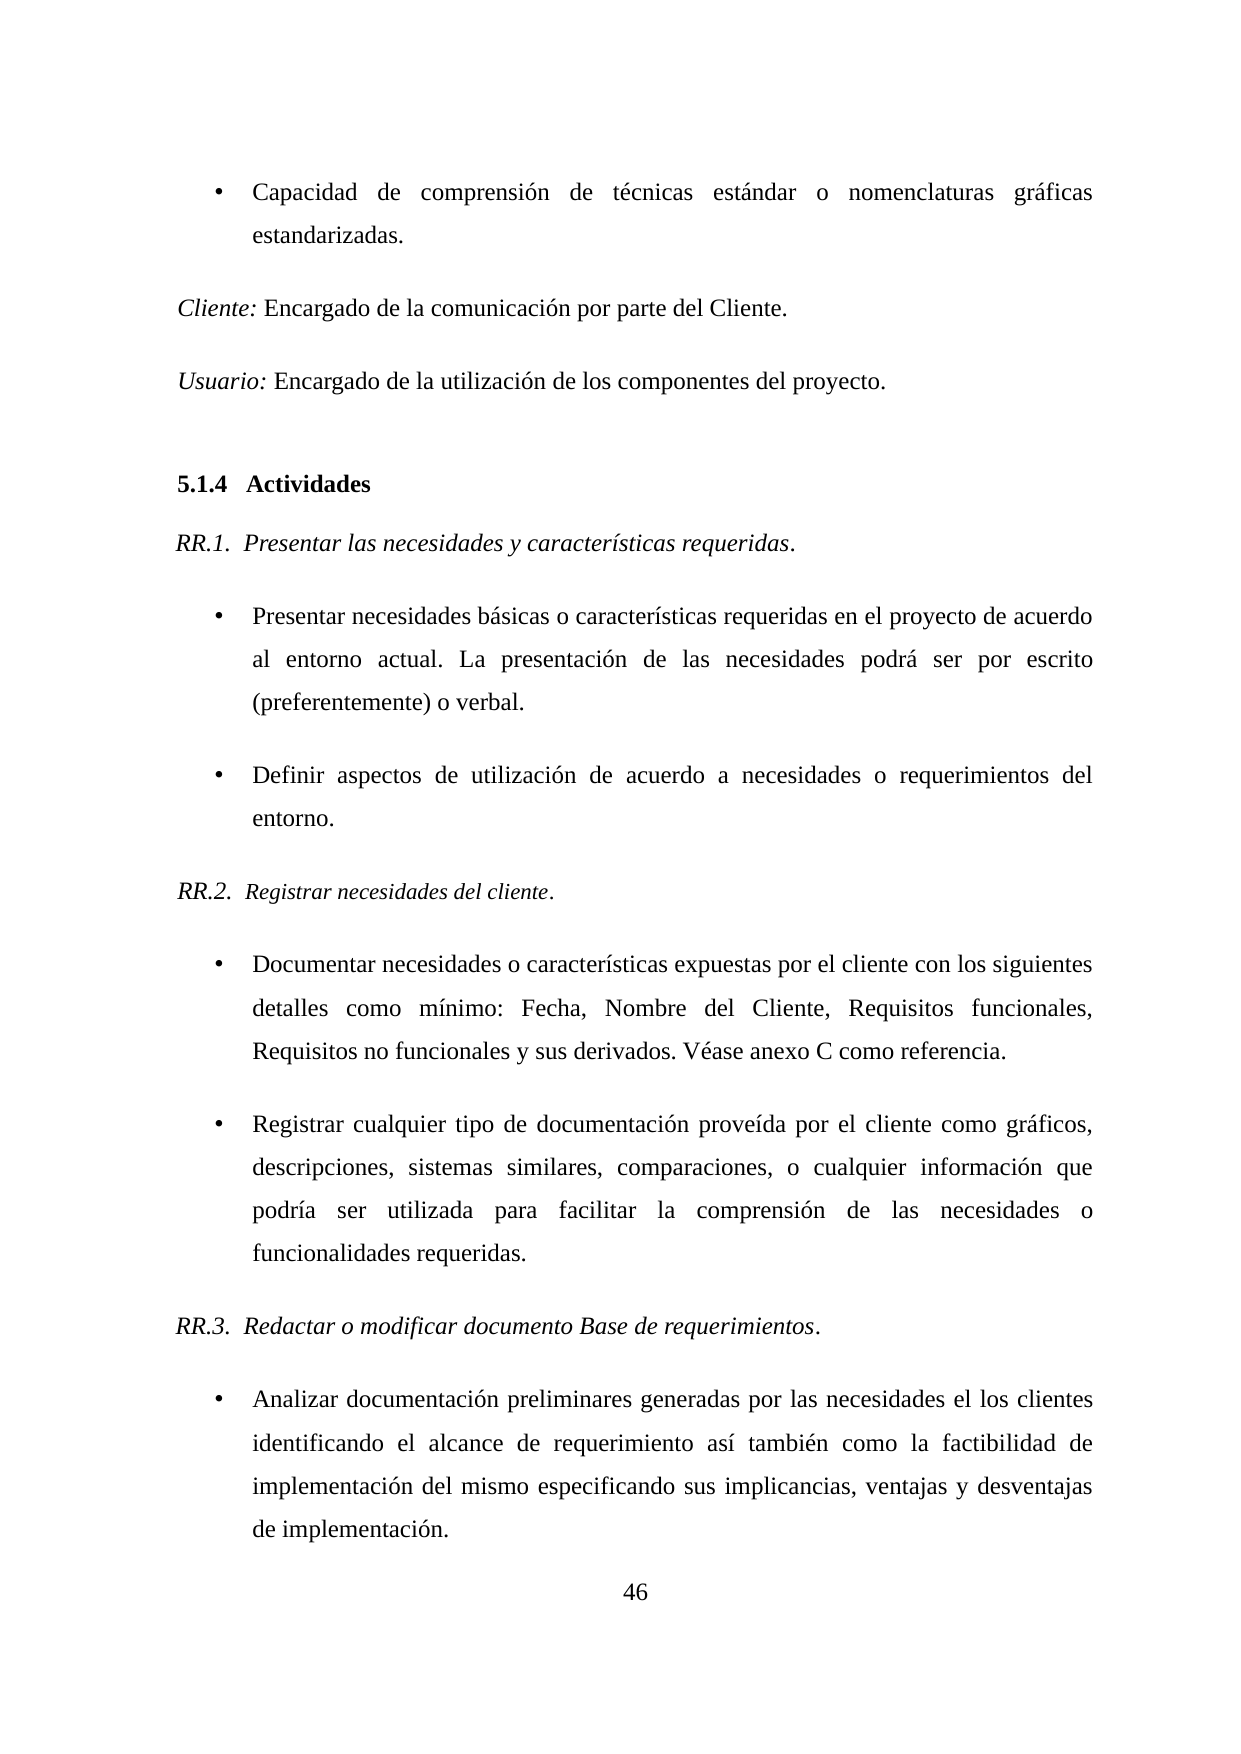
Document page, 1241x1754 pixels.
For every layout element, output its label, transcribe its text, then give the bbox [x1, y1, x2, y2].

list Capacidad de comprensión de técnicas estándar o nomenclaturas gráficas estandarizadas. [214, 177, 1093, 249]
text RR.2. Registrar necesidades del cliente. [175, 876, 1093, 905]
list RR.3. Redactar o modificar documento Base de requerimientos. [175, 1311, 1093, 1340]
list Registrar cualquier tipo de documentación proveída por el cliente como gráficos, descripciones, sistemas similares, comparaciones, o cualquier información que podría ser utilizada para facilitar la comprensión de las necesidades o funcionalidades requeridas. [214, 1109, 1093, 1267]
list Analizar documentación preliminares generadas por las necesidades el los clientes identificando el alcance de requerimiento así también como la factibilidad de implementación del mismo especificando sus implicancias, ventajas y desventajas de implementación. [214, 1384, 1093, 1543]
list RR.1. Presentar las necesidades y características requeridas. [175, 528, 1093, 556]
text 5.1.4 Actividades [177, 469, 1093, 498]
text Usuario: Encargado de la utilización de los componentes del proyecto. [175, 366, 1093, 395]
list Documentar necesidades o características expuestas por el cliente con los siguientes detalles como mínimo: Fecha, Nombre del Cliente, Requisitos funcionales, Requisitos no funcionales y sus derivados. Véase anexo C como referencia. [214, 949, 1093, 1064]
list Definir aspectos de utilización de acuerdo a necesidades o requerimientos del entorno. [214, 760, 1093, 832]
list Presentar necesidades básicas o características requeridas en el proyecto de acuerdo al entorno actual. La presentación de las necesidades podrá ser por escrito (preferentemente) o verbal. [214, 601, 1093, 716]
text Cliente: Encargado de la comunicación por parte del Cliente. [175, 293, 1093, 322]
